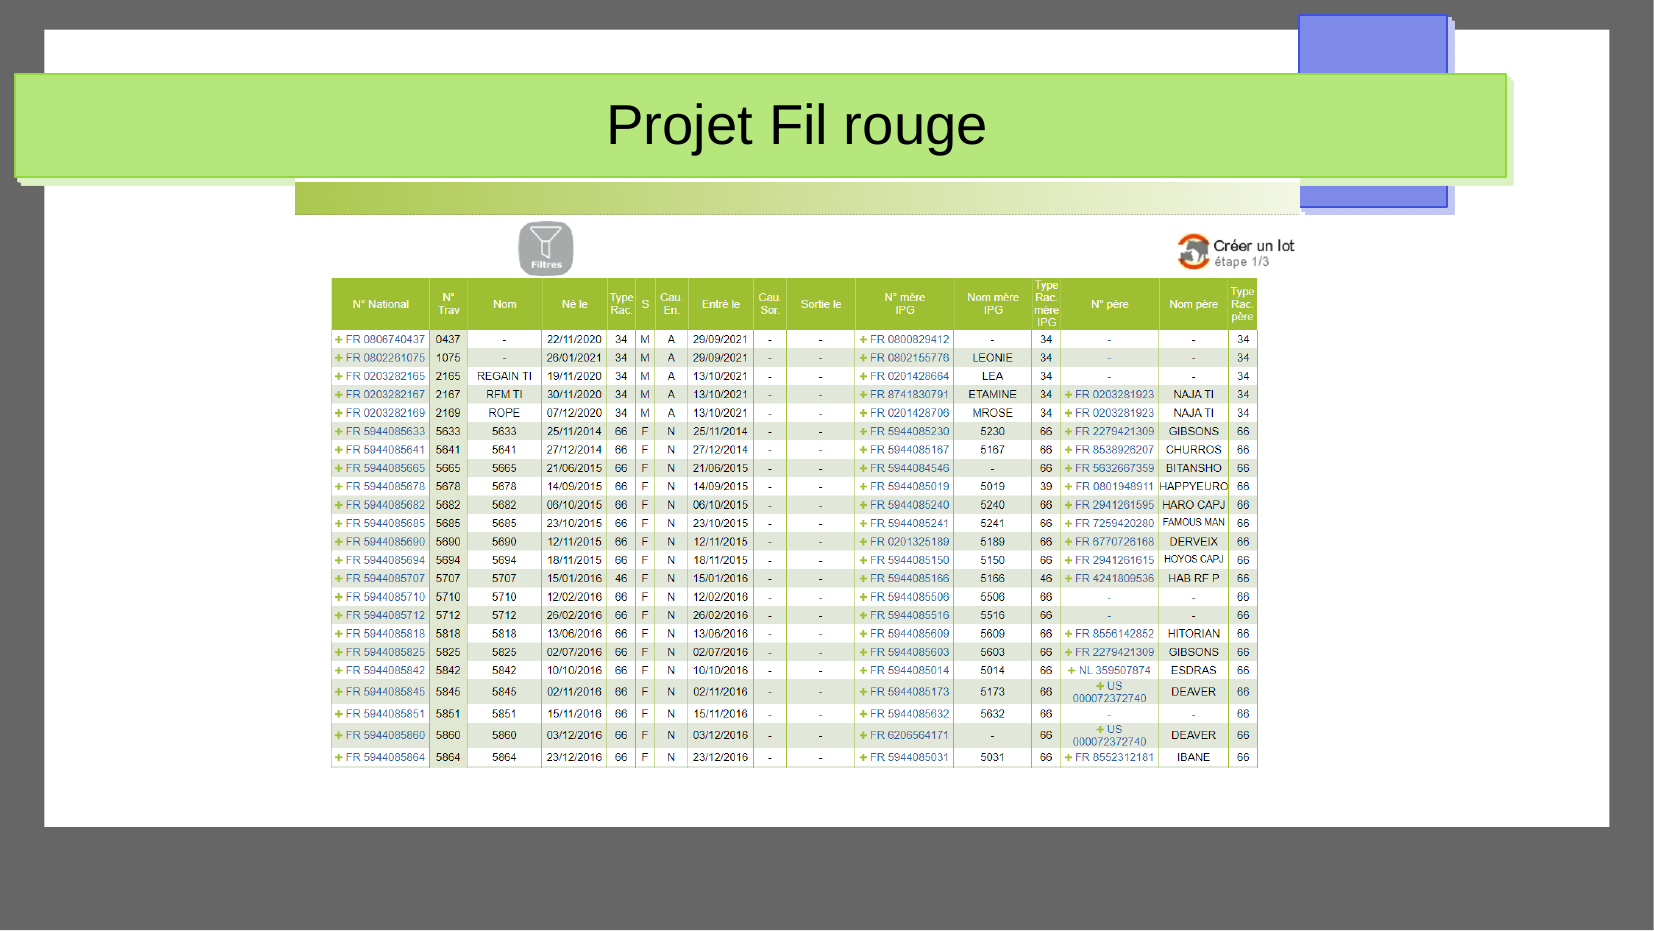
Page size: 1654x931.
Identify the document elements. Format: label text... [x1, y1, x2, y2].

picture [295, 178, 1300, 768]
title Projet Fil rouge [88, 73, 1506, 178]
